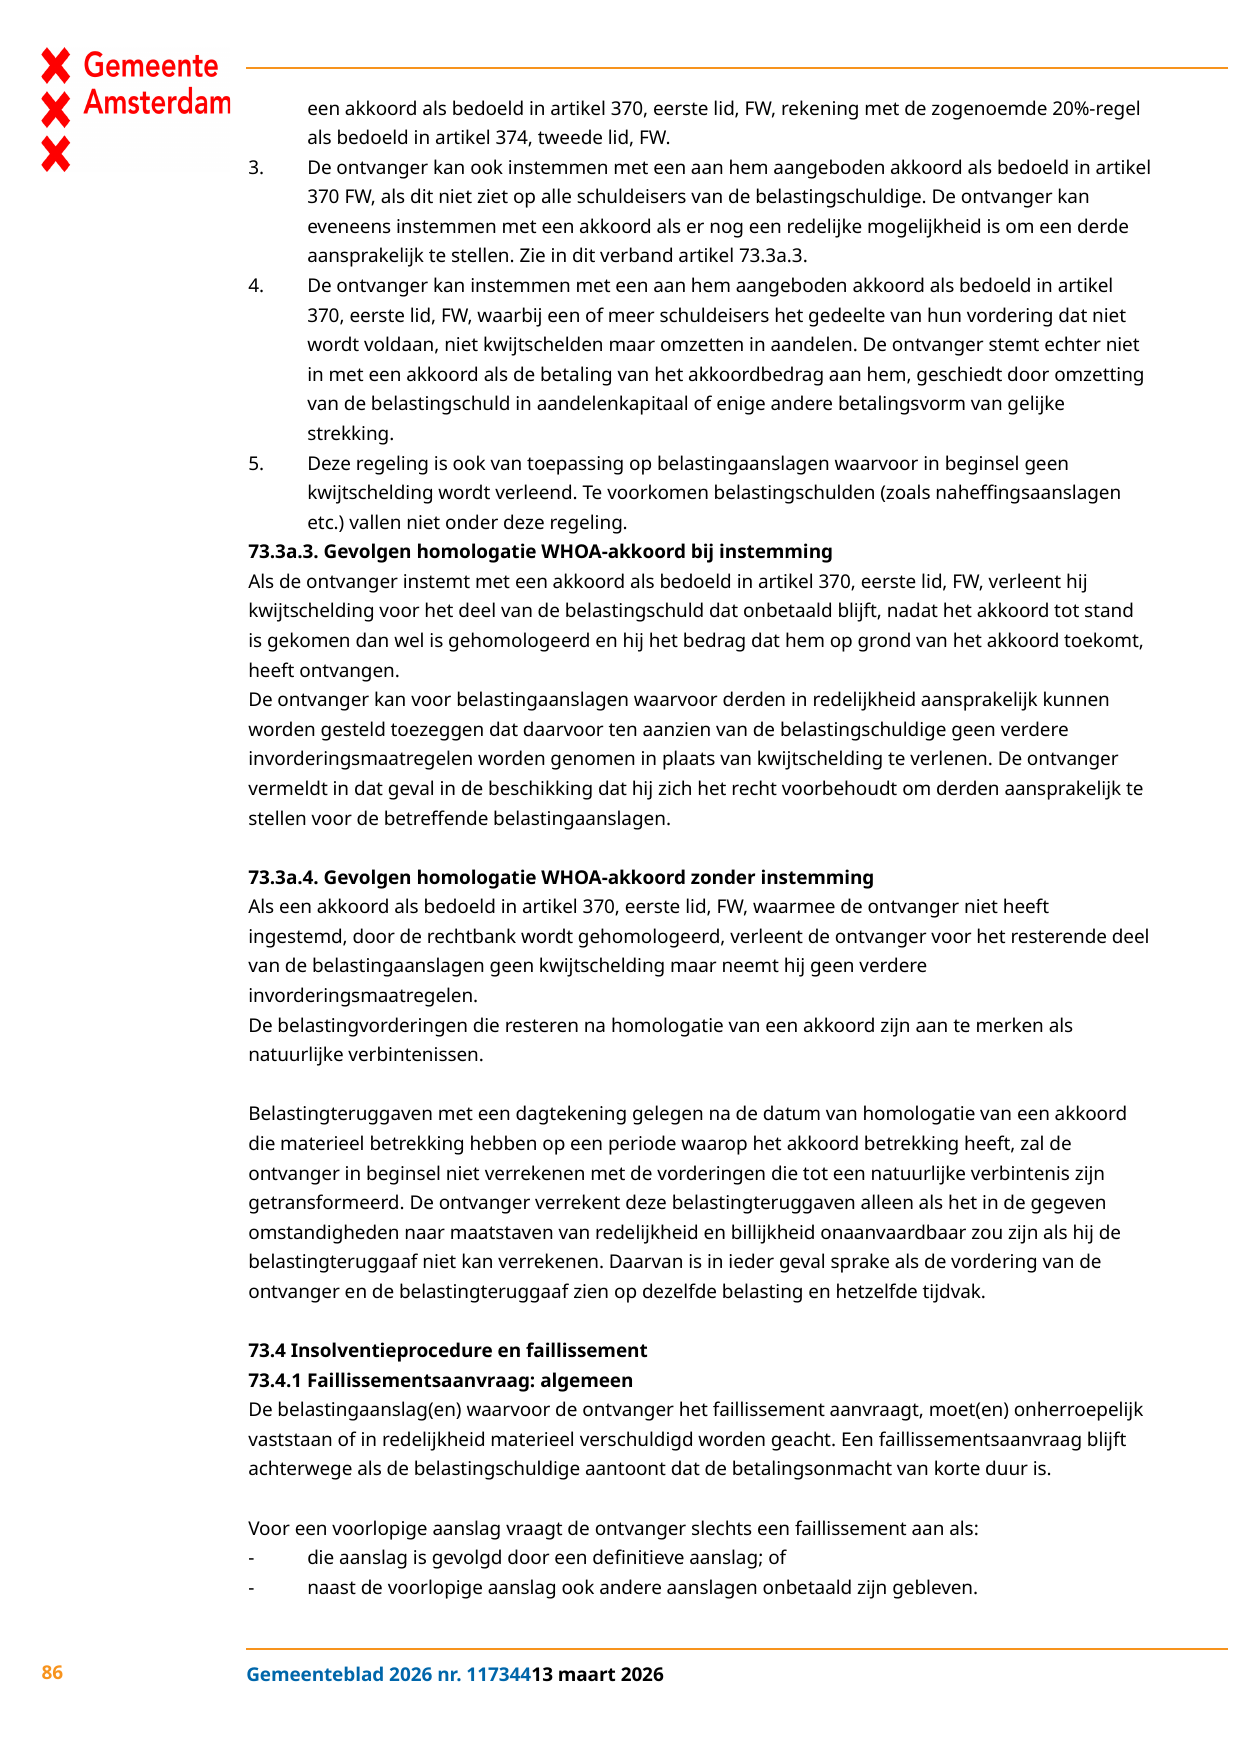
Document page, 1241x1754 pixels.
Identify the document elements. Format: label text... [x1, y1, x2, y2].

text 73.4 Insolventieprocedure en faillissement [248, 1337, 1152, 1363]
text 73.3a.3. Gevolgen homologatie WHOA-akkoord bij instemming [248, 538, 1152, 564]
text De belastingaanslag(en) waarvoor de ontvanger het faillissement aanvraagt, moet(en) onherroepelijk vaststaan of in redelijkheid materieel verschuldigd worden geacht. Een faillissementsaanvraag blijft achterwege als de belastingschuldige aantoont dat de betalingsonmacht van korte duur is. [248, 1396, 1152, 1481]
list een akkoord als bedoeld in artikel 370, eerste lid, FW, rekening met de zogenoemde 20%-regel als bedoeld in artikel 374, tweede lid, FW. [248, 95, 1152, 150]
text De belastingvorderingen die resteren na homologatie van een akkoord zijn aan te merken als natuurlijke verbintenissen. [248, 1012, 1152, 1067]
text Belastingteruggaven met een dagtekening gelegen na de datum van homologatie van een akkoord die materieel betrekking hebben op een periode waarop het akkoord betrekking heeft, zal de ontvanger in beginsel niet verrekenen met de vorderingen die tot een natuurlijke verbintenis zijn getransformeerd. De ontvanger verrekent deze belastingteruggaven alleen als het in de gegeven omstandigheden naar maatstaven van redelijkheid en billijkheid onaanvaardbaar zou zijn als hij de belastingteruggaaf niet kan verrekenen. Daarvan is in ieder geval sprake als de vordering van de ontvanger en de belastingteruggaaf zien op dezelfde belasting en hetzelfde tijdvak. [248, 1101, 1152, 1304]
list die aanslag is gevolgd door een definitieve aanslag; of [248, 1544, 1152, 1570]
list Deze regeling is ook van toepassing op belastingaanslagen waarvoor in beginsel geen kwijtschelding wordt verleend. Te voorkomen belastingschulden (zoals naheffingsaanslagen etc.) vallen niet onder deze regeling. [248, 450, 1152, 535]
text 73.4.1 Faillissementsaanvraag: algemeen [248, 1367, 1152, 1393]
text De ontvanger kan voor belastingaanslagen waarvoor derden in redelijkheid aansprakelijk kunnen worden gesteld toezeggen dat daarvoor ten aanzien van de belastingschuldige geen verdere invorderingsmaatregelen worden genomen in plaats van kwijtschelding te verlenen. De ontvanger vermeldt in dat geval in de beschikking dat hij zich het recht voorbehoudt om derden aansprakelijk te stellen voor de betreffende belastingaanslagen. [248, 686, 1152, 831]
text Als de ontvanger instemt met een akkoord als bedoeld in artikel 370, eerste lid, FW, verleent hij kwijtschelding voor het deel van de belastingschuld dat onbetaald blijft, nadat het akkoord tot stand is gekomen dan wel is gehomologeerd en hij het bedrag dat hem op grond van het akkoord toekomt, heeft ontvangen. [248, 568, 1152, 683]
text Als een akkoord als bedoeld in artikel 370, eerste lid, FW, waarmee de ontvanger niet heeft ingestemd, door de rechtbank wordt gehomologeerd, verleent de ontvanger voor het resterende deel van de belastingaanslagen geen kwijtschelding maar neemt hij geen verdere invorderingsmaatregelen. [248, 893, 1152, 1008]
text 73.3a.4. Gevolgen homologatie WHOA-akkoord zonder instemming [248, 864, 1152, 890]
list De ontvanger kan ook instemmen met een aan hem aangeboden akkoord als bedoeld in artikel 370 FW, als dit niet ziet op alle schuldeisers van de belastingschuldige. De ontvanger kan eveneens instemmen met een akkoord als er nog een redelijke mogelijkheid is om een derde aansprakelijk te stellen. Zie in dit verband artikel 73.3a.3. [248, 154, 1152, 268]
text Voor een voorlopige aanslag vraagt de ontvanger slechts een faillissement aan als: [248, 1515, 1152, 1541]
picture [41, 47, 231, 172]
list De ontvanger kan instemmen met een aan hem aangeboden akkoord als bedoeld in artikel 370, eerste lid, FW, waarbij een of meer schuldeisers het gedeelte van hun vordering dat niet wordt voldaan, niet kwijtschelden maar omzetten in aandelen. De ontvanger stemt echter niet in met een akkoord als de betaling van het akkoordbedrag aan hem, geschiedt door omzetting van de belastingschuld in aandelenkapitaal of enige andere betalingsvorm van gelijke strekking. [248, 272, 1152, 446]
list naast de voorlopige aanslag ook andere aanslagen onbetaald zijn gebleven. [248, 1574, 1152, 1600]
